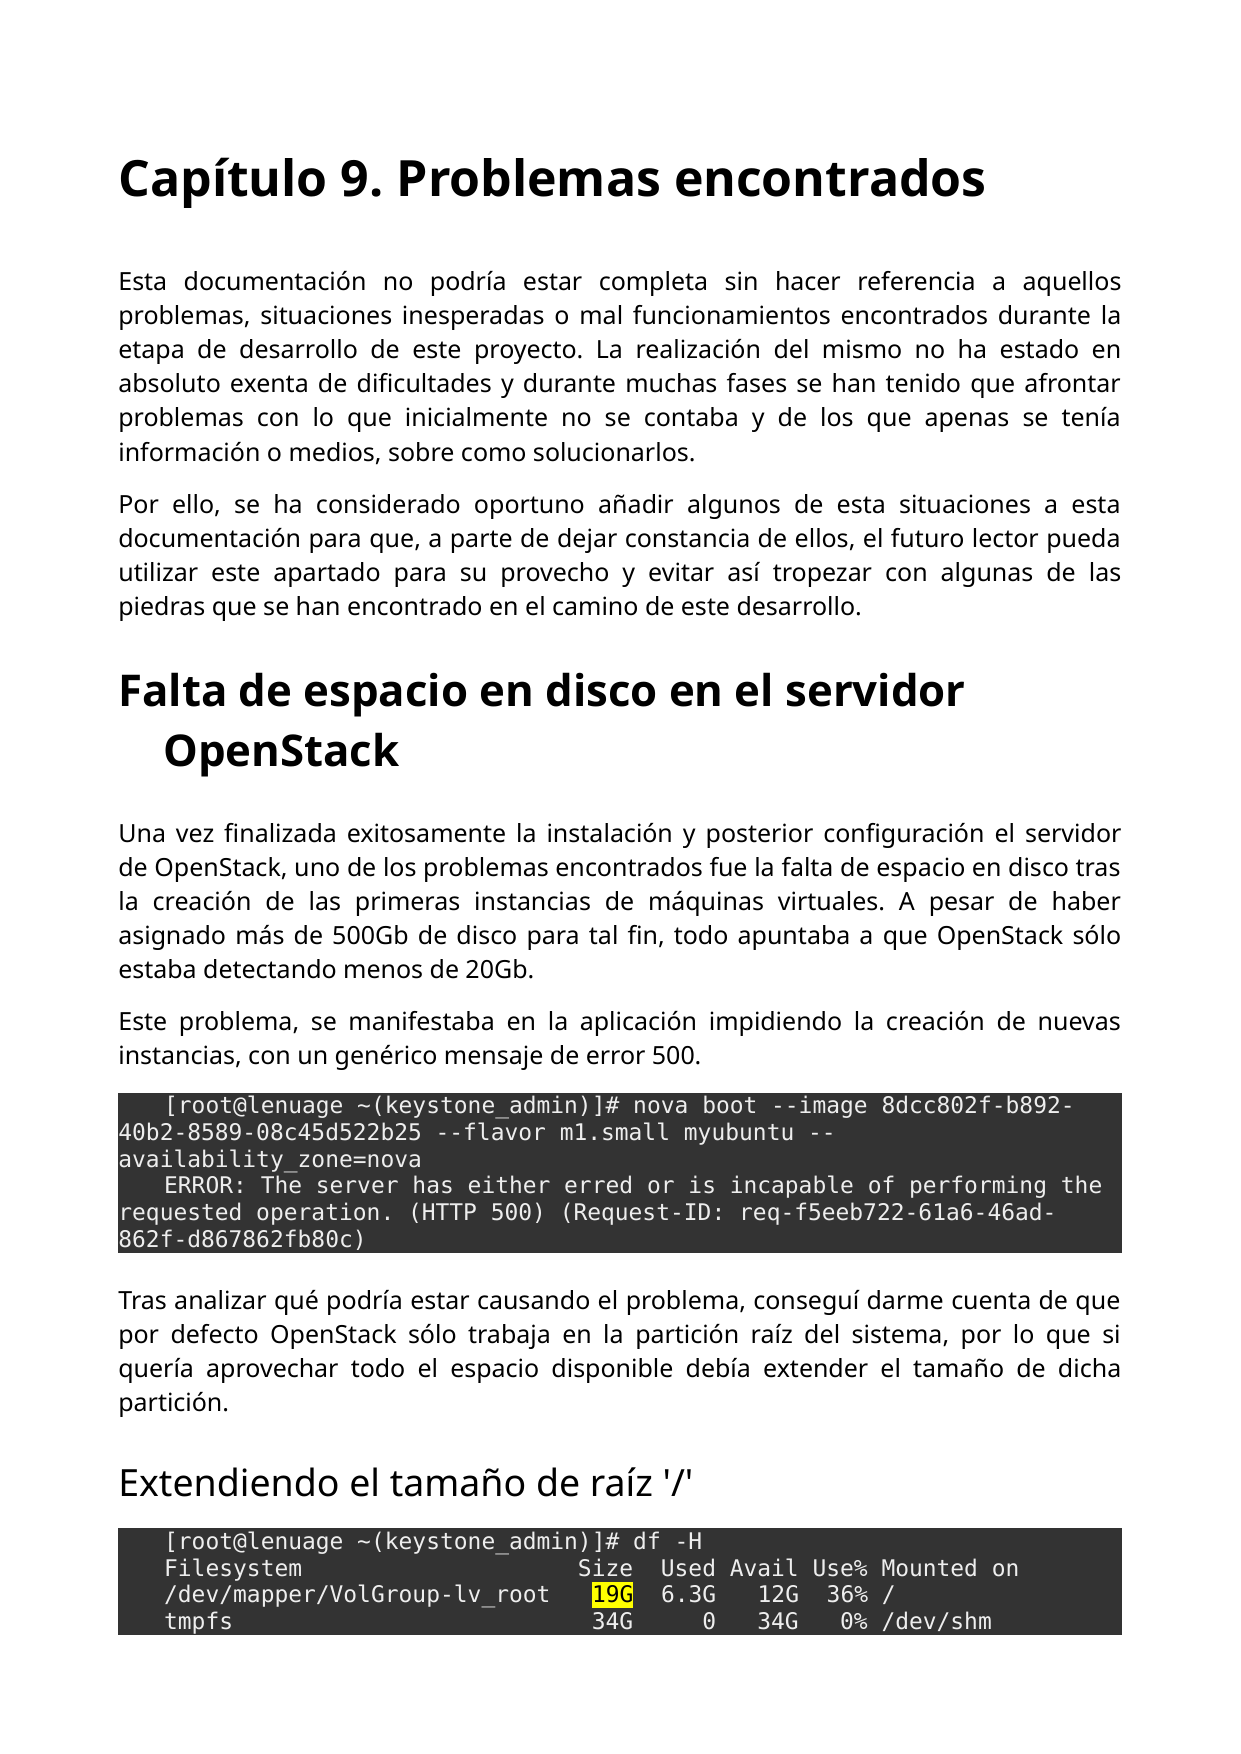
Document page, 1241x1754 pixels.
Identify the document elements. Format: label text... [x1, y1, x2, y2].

text Una vez finalizada exitosamente la instalación y posterior configuración el servidor de OpenStack, uno de los problemas encontrados fue la falta de espacio en disco tras la creación de las primeras instancias de máquinas virtuales. A pesar de haber asignado más de 500Gb de disco para tal fin, todo apuntaba a que OpenStack sólo estaba detectando menos de 20Gb. [118, 815, 1122, 986]
text Por ello, se ha considerado oportuno añadir algunos de esta situaciones a esta documentación para que, a parte de dejar constancia de ellos, el futuro lector pueda utilizar este apartado para su provecho y evitar así tropezar con algunas de las piedras que se han encontrado en el camino de este desarrollo. [118, 486, 1122, 622]
text tmpfs 34G 0 34G 0% /dev/shm [118, 1608, 1122, 1635]
subtitle Falta de espacio en disco en el servidor OpenStack [118, 660, 1122, 779]
text /dev/mapper/VolGroup-lv_root 19G 6.3G 12G 36% / [118, 1582, 1122, 1608]
text [root@lenuage ~(keystone_admin)]# nova boot --image 8dcc802f-b892-40b2-8589-08c45d522b25 --flavor m1.small myubuntu --availability_zone=nova [118, 1093, 1122, 1173]
text ERROR: The server has either erred or is incapable of performing the requested operation. (HTTP 500) (Request-ID: req-f5eeb722-61a6-46ad-862f-d867862fb80c) [118, 1173, 1122, 1253]
text Filesystem Size Used Avail Use% Mounted on [118, 1555, 1122, 1582]
text Tras analizar qué podría estar causando el problema, conseguí darme cuenta de que por defecto OpenStack sólo trabaja en la partición raíz del sistema, por lo que si quería aprovechar todo el espacio disponible debía extender el tamaño de dicha partición. [118, 1283, 1122, 1419]
title Capítulo 9. Problemas encontrados [118, 143, 1122, 211]
text Este problema, se manifestaba en la aplicación impidiendo la creación de nuevas instancias, con un genérico mensaje de error 500. [118, 1003, 1122, 1072]
text Esta documentación no podría estar completa sin hacer referencia a aquellos problemas, situaciones inesperadas o mal funcionamientos encontrados durante la etapa de desarrollo de este proyecto. La realización del mismo no ha estado en absoluto exenta de dificultades y durante muchas fases se han tenido que afrontar problemas con lo que inicialmente no se contaba y de los que apenas se tenía información o medios, sobre como solucionarlos. [118, 264, 1122, 468]
subtitle Extendiendo el tamaño de raíz '/' [118, 1456, 1122, 1507]
text [root@lenuage ~(keystone_admin)]# df -H [118, 1528, 1122, 1555]
